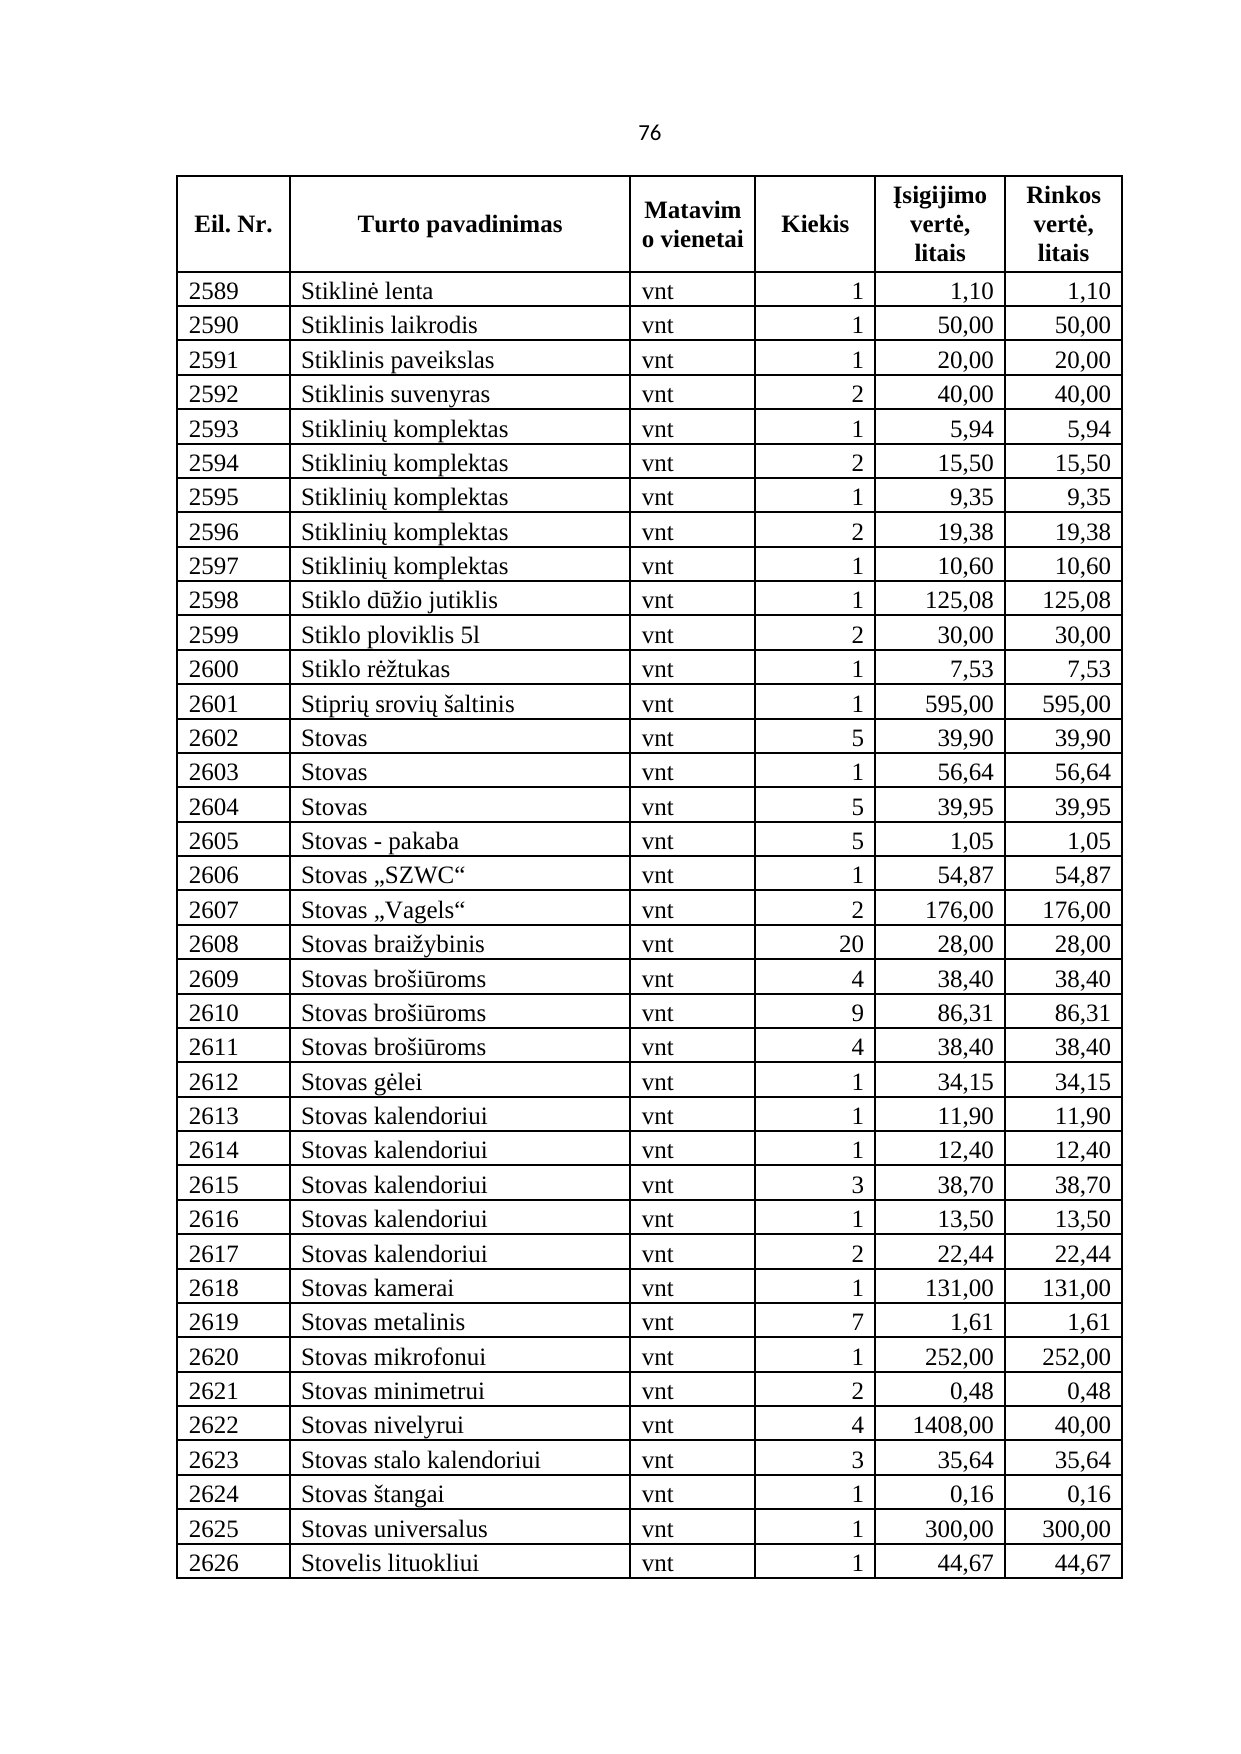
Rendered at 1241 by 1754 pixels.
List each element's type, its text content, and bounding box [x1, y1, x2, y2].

table_cell Stiklinis paveikslas [291, 341, 629, 374]
table_cell vnt [631, 1063, 754, 1096]
table_cell 2606 [178, 857, 289, 889]
table_cell 1 [756, 1132, 874, 1164]
table_cell 2607 [178, 891, 289, 924]
table_cell 2598 [178, 582, 289, 614]
table_cell Stiklinių komplektas [291, 445, 629, 477]
table_cell 39,90 [876, 720, 1004, 752]
table_cell vnt [631, 788, 754, 821]
table_cell 1 [756, 857, 874, 889]
table_cell vnt [631, 1235, 754, 1267]
table_cell 1 [756, 410, 874, 442]
table_cell vnt [631, 341, 754, 374]
table_cell 2612 [178, 1063, 289, 1096]
table_header Įsigijimo vertė, litais [876, 177, 1004, 271]
table_cell 300,00 [876, 1510, 1004, 1542]
table_cell vnt [631, 1098, 754, 1130]
table_cell 30,00 [1006, 616, 1121, 649]
table_cell 1 [756, 651, 874, 683]
table_cell 2594 [178, 445, 289, 477]
table_cell 56,64 [1006, 754, 1121, 786]
table_cell 2602 [178, 720, 289, 752]
table_cell 54,87 [876, 857, 1004, 889]
table_cell 2590 [178, 307, 289, 339]
table_cell 20,00 [1006, 341, 1121, 374]
table_cell vnt [631, 1476, 754, 1508]
table_cell 2591 [178, 341, 289, 374]
table_cell 2619 [178, 1304, 289, 1336]
table_cell 2618 [178, 1270, 289, 1302]
table_cell 86,31 [876, 995, 1004, 1027]
table_cell 2617 [178, 1235, 289, 1267]
table_cell 2592 [178, 376, 289, 408]
table_cell 7,53 [1006, 651, 1121, 683]
table_cell 30,00 [876, 616, 1004, 649]
table_header Kiekis [756, 177, 874, 271]
table_cell 1,61 [1006, 1304, 1121, 1336]
table_cell vnt [631, 1304, 754, 1336]
table_cell 2626 [178, 1545, 289, 1577]
table_cell 20,00 [876, 341, 1004, 374]
table_cell 3 [756, 1441, 874, 1474]
table_cell 2596 [178, 513, 289, 546]
table_cell 5,94 [876, 410, 1004, 442]
table_cell Stovas universalus [291, 1510, 629, 1542]
table_cell 50,00 [1006, 307, 1121, 339]
table_cell 34,15 [1006, 1063, 1121, 1096]
table_cell 9,35 [1006, 479, 1121, 511]
table_cell Stiklinis suvenyras [291, 376, 629, 408]
table_cell 34,15 [876, 1063, 1004, 1096]
table_cell vnt [631, 1201, 754, 1233]
table_cell 2600 [178, 651, 289, 683]
table_cell 2615 [178, 1166, 289, 1199]
table_cell 22,44 [876, 1235, 1004, 1267]
table_cell 2 [756, 1373, 874, 1405]
table_cell 38,70 [1006, 1166, 1121, 1199]
table_cell 2625 [178, 1510, 289, 1542]
table_cell 2622 [178, 1407, 289, 1439]
table_cell Stovas štangai [291, 1476, 629, 1508]
table_cell 2 [756, 891, 874, 924]
table_cell Stovas [291, 720, 629, 752]
table_cell vnt [631, 823, 754, 855]
table_cell 38,40 [1006, 960, 1121, 992]
table_cell vnt [631, 1029, 754, 1061]
table_cell 9 [756, 995, 874, 1027]
table_cell 2593 [178, 410, 289, 442]
table_cell 0,16 [876, 1476, 1004, 1508]
table_cell 12,40 [876, 1132, 1004, 1164]
table_cell 2 [756, 445, 874, 477]
table_cell 1 [756, 1338, 874, 1371]
table_cell Stiklo rėžtukas [291, 651, 629, 683]
table_cell vnt [631, 857, 754, 889]
table_cell 7,53 [876, 651, 1004, 683]
table_cell vnt [631, 891, 754, 924]
table_cell 39,90 [1006, 720, 1121, 752]
table_cell Stiklinių komplektas [291, 513, 629, 546]
table_cell 54,87 [1006, 857, 1121, 889]
table_cell Stovas braižybinis [291, 926, 629, 958]
table_cell 1 [756, 582, 874, 614]
table_cell vnt [631, 479, 754, 511]
table_cell 125,08 [1006, 582, 1121, 614]
table_cell vnt [631, 1270, 754, 1302]
table_cell 1,61 [876, 1304, 1004, 1336]
table_cell Stovas mikrofonui [291, 1338, 629, 1371]
table_cell 0,16 [1006, 1476, 1121, 1508]
table_cell 1 [756, 1098, 874, 1130]
table_cell 2 [756, 376, 874, 408]
table_cell Stovas metalinis [291, 1304, 629, 1336]
table_cell Stovelis lituokliui [291, 1545, 629, 1577]
table_cell Stovas kamerai [291, 1270, 629, 1302]
table_cell vnt [631, 651, 754, 683]
table_cell 595,00 [876, 685, 1004, 717]
table_cell 2623 [178, 1441, 289, 1474]
table_cell 5 [756, 788, 874, 821]
table_cell 40,00 [876, 376, 1004, 408]
table_cell 4 [756, 1029, 874, 1061]
table_cell 5 [756, 720, 874, 752]
table_cell 19,38 [1006, 513, 1121, 546]
table_cell vnt [631, 376, 754, 408]
table_cell 131,00 [1006, 1270, 1121, 1302]
table_cell 19,38 [876, 513, 1004, 546]
table_cell 2608 [178, 926, 289, 958]
table_cell 1 [756, 548, 874, 580]
table_cell 2 [756, 513, 874, 546]
table_cell 44,67 [876, 1545, 1004, 1577]
table_cell 0,48 [1006, 1373, 1121, 1405]
table_cell 11,90 [876, 1098, 1004, 1130]
table_cell 1 [756, 1201, 874, 1233]
table_cell 10,60 [876, 548, 1004, 580]
table_cell Stovas „Vagels“ [291, 891, 629, 924]
table_cell 38,40 [876, 960, 1004, 992]
table_cell 1 [756, 273, 874, 305]
table_cell 7 [756, 1304, 874, 1336]
table_cell Stiklinių komplektas [291, 410, 629, 442]
table_cell 1 [756, 307, 874, 339]
table_cell 1,05 [1006, 823, 1121, 855]
table_cell Stiklinių komplektas [291, 479, 629, 511]
table_cell vnt [631, 513, 754, 546]
table_cell 2621 [178, 1373, 289, 1405]
table_cell 38,70 [876, 1166, 1004, 1199]
table_cell 2614 [178, 1132, 289, 1164]
table_cell 2616 [178, 1201, 289, 1233]
table_header Matavimo vienetai [631, 177, 754, 271]
table_cell Stiklo ploviklis 5l [291, 616, 629, 649]
table_cell 39,95 [876, 788, 1004, 821]
table_cell 1 [756, 1476, 874, 1508]
table_cell Stovas brošiūroms [291, 960, 629, 992]
table_cell Stovas gėlei [291, 1063, 629, 1096]
table_cell 1,10 [1006, 273, 1121, 305]
table_cell vnt [631, 1545, 754, 1577]
table_header Eil. Nr. [178, 177, 289, 271]
table_cell Stovas minimetrui [291, 1373, 629, 1405]
table_cell 2609 [178, 960, 289, 992]
table_cell vnt [631, 273, 754, 305]
table_cell 1 [756, 754, 874, 786]
table_cell 2620 [178, 1338, 289, 1371]
table_cell vnt [631, 410, 754, 442]
table_cell 2595 [178, 479, 289, 511]
table_header Turto pavadinimas [291, 177, 629, 271]
table_cell 2605 [178, 823, 289, 855]
table_cell 1408,00 [876, 1407, 1004, 1439]
table_cell vnt [631, 1166, 754, 1199]
table_cell Stiklinis laikrodis [291, 307, 629, 339]
table_cell vnt [631, 1338, 754, 1371]
table_cell 39,95 [1006, 788, 1121, 821]
table_cell 1 [756, 1510, 874, 1542]
table_cell 86,31 [1006, 995, 1121, 1027]
table_cell vnt [631, 1510, 754, 1542]
table_cell 125,08 [876, 582, 1004, 614]
table_cell vnt [631, 582, 754, 614]
table_cell vnt [631, 926, 754, 958]
table_cell 1 [756, 1063, 874, 1096]
table_cell 300,00 [1006, 1510, 1121, 1542]
table_cell vnt [631, 960, 754, 992]
table_cell vnt [631, 548, 754, 580]
table_cell 176,00 [876, 891, 1004, 924]
table_cell Stovas brošiūroms [291, 995, 629, 1027]
table_cell 56,64 [876, 754, 1004, 786]
table_cell 35,64 [876, 1441, 1004, 1474]
table_cell Stiklinių komplektas [291, 548, 629, 580]
table_cell 28,00 [876, 926, 1004, 958]
table_cell vnt [631, 616, 754, 649]
table_cell 38,40 [1006, 1029, 1121, 1061]
table_cell vnt [631, 685, 754, 717]
table_cell 176,00 [1006, 891, 1121, 924]
table_cell 2624 [178, 1476, 289, 1508]
table_cell 252,00 [876, 1338, 1004, 1371]
table_cell 2589 [178, 273, 289, 305]
table_cell vnt [631, 1373, 754, 1405]
table_cell 1,10 [876, 273, 1004, 305]
table_cell 2610 [178, 995, 289, 1027]
table_cell 2604 [178, 788, 289, 821]
table_cell 50,00 [876, 307, 1004, 339]
table_cell Stovas kalendoriui [291, 1132, 629, 1164]
table_cell 20 [756, 926, 874, 958]
table_cell Stovas - pakaba [291, 823, 629, 855]
table_cell Stovas kalendoriui [291, 1201, 629, 1233]
table_cell 5 [756, 823, 874, 855]
table_cell 11,90 [1006, 1098, 1121, 1130]
table_cell 1,05 [876, 823, 1004, 855]
table_cell 22,44 [1006, 1235, 1121, 1267]
table_cell 595,00 [1006, 685, 1121, 717]
table_cell Stovas stalo kalendoriui [291, 1441, 629, 1474]
table_cell 2597 [178, 548, 289, 580]
table_cell 10,60 [1006, 548, 1121, 580]
table_cell 2613 [178, 1098, 289, 1130]
table_cell 0,48 [876, 1373, 1004, 1405]
table_cell Stovas kalendoriui [291, 1235, 629, 1267]
table_cell Stovas [291, 754, 629, 786]
table_cell 1 [756, 479, 874, 511]
table_cell Stovas kalendoriui [291, 1098, 629, 1130]
table_cell 44,67 [1006, 1545, 1121, 1577]
table_cell vnt [631, 1132, 754, 1164]
table_cell 4 [756, 1407, 874, 1439]
table_cell vnt [631, 720, 754, 752]
table_cell 28,00 [1006, 926, 1121, 958]
table_cell 1 [756, 1545, 874, 1577]
table_cell 2603 [178, 754, 289, 786]
table_cell 40,00 [1006, 1407, 1121, 1439]
table_cell Stovas [291, 788, 629, 821]
table_cell 13,50 [876, 1201, 1004, 1233]
table_cell 252,00 [1006, 1338, 1121, 1371]
table_cell vnt [631, 1407, 754, 1439]
table_cell Stiklo dūžio jutiklis [291, 582, 629, 614]
table_cell 2599 [178, 616, 289, 649]
table_cell vnt [631, 754, 754, 786]
table_cell 38,40 [876, 1029, 1004, 1061]
table_cell 5,94 [1006, 410, 1121, 442]
table_cell Stovas „SZWC“ [291, 857, 629, 889]
table_cell 1 [756, 685, 874, 717]
table_cell 12,40 [1006, 1132, 1121, 1164]
table_cell 15,50 [1006, 445, 1121, 477]
table_cell 4 [756, 960, 874, 992]
table_cell Stovas nivelyrui [291, 1407, 629, 1439]
table_cell 35,64 [1006, 1441, 1121, 1474]
table_cell vnt [631, 445, 754, 477]
table_header Rinkos vertė, litais [1006, 177, 1121, 271]
table_cell vnt [631, 995, 754, 1027]
table_cell 1 [756, 1270, 874, 1302]
table_cell 9,35 [876, 479, 1004, 511]
table_cell 1 [756, 341, 874, 374]
table_cell Stiprių srovių šaltinis [291, 685, 629, 717]
table_cell Stovas kalendoriui [291, 1166, 629, 1199]
table_cell 3 [756, 1166, 874, 1199]
table_cell 2601 [178, 685, 289, 717]
table_cell 2 [756, 1235, 874, 1267]
table_cell vnt [631, 1441, 754, 1474]
table_cell 40,00 [1006, 376, 1121, 408]
table_cell vnt [631, 307, 754, 339]
table_cell Stiklinė lenta [291, 273, 629, 305]
table_cell 15,50 [876, 445, 1004, 477]
table_cell Stovas brošiūroms [291, 1029, 629, 1061]
table_cell 2 [756, 616, 874, 649]
table_cell 2611 [178, 1029, 289, 1061]
table_cell 131,00 [876, 1270, 1004, 1302]
table_cell 13,50 [1006, 1201, 1121, 1233]
